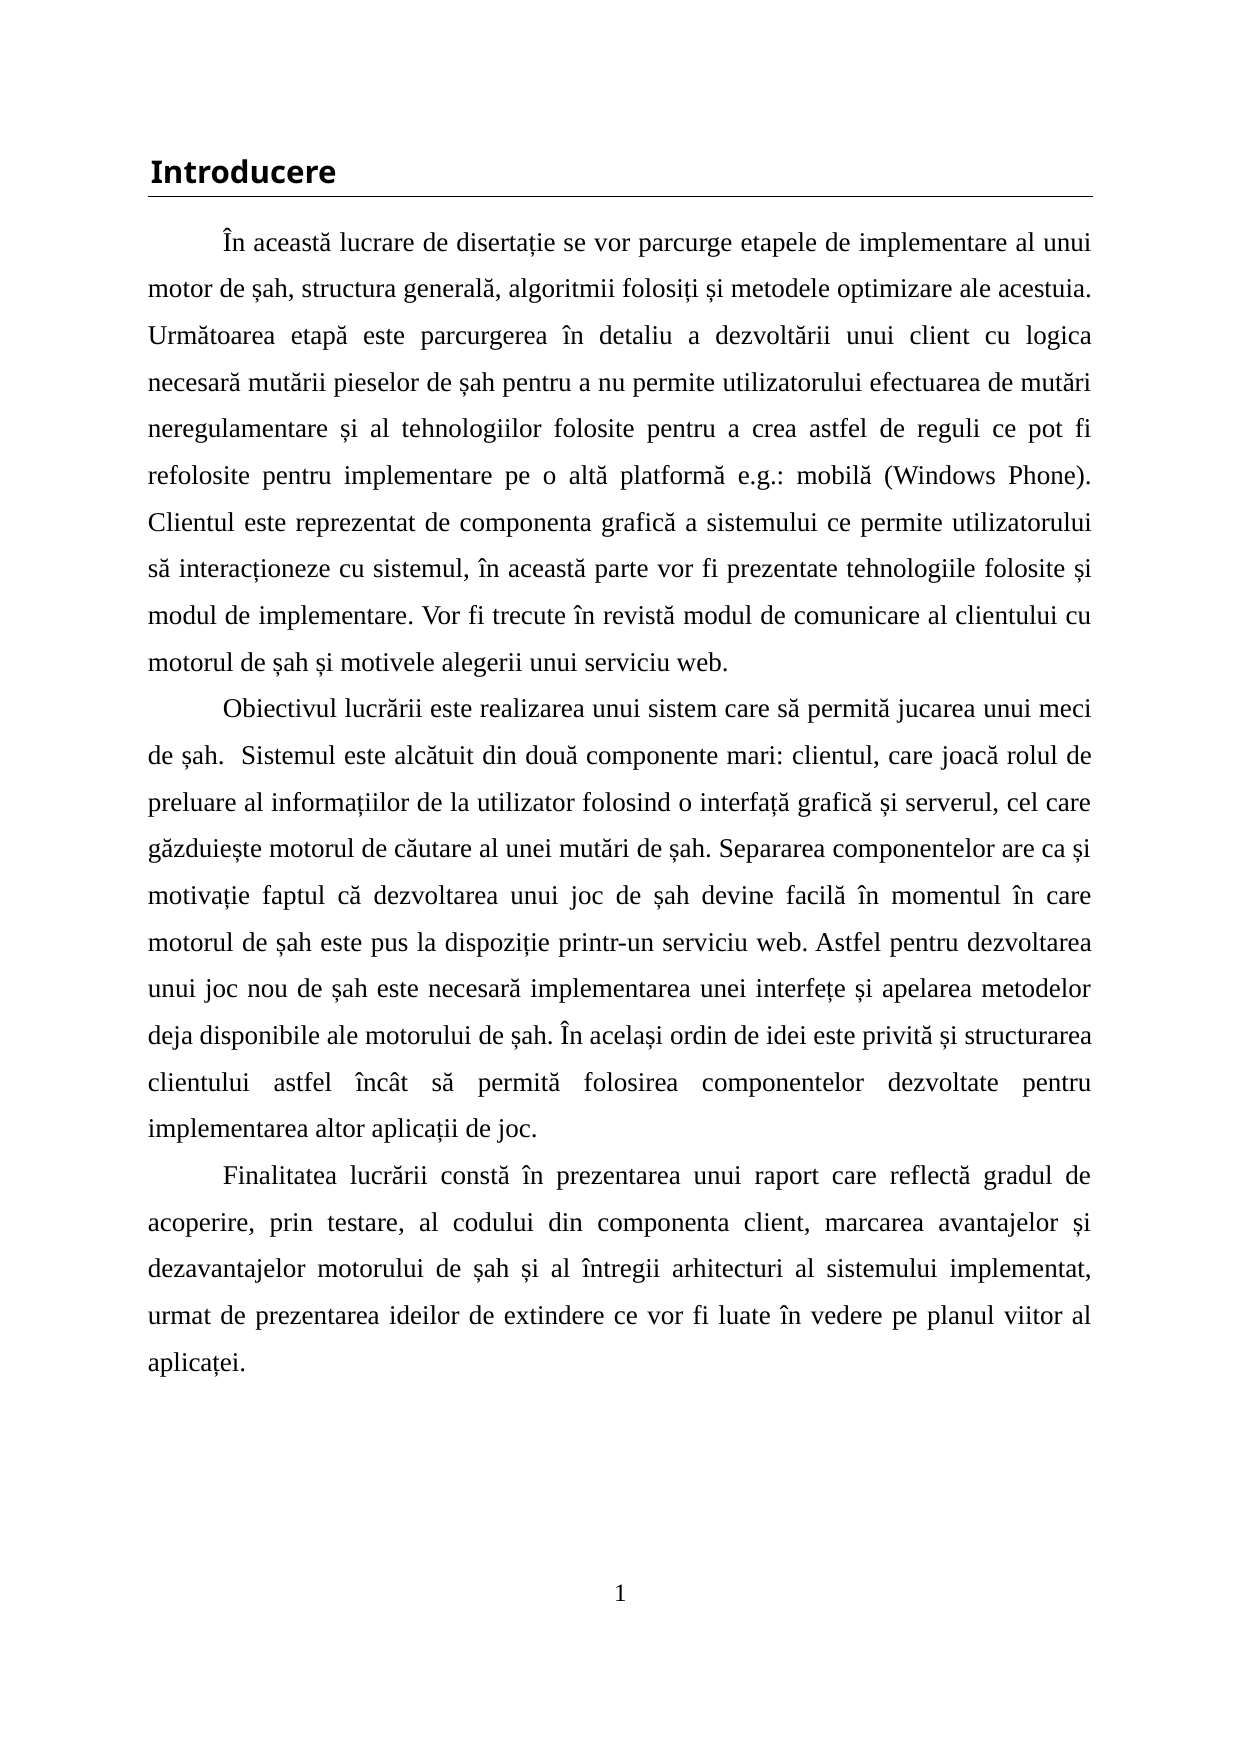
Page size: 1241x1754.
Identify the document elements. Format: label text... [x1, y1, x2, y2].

text Finalitatea lucrării constă în prezentarea unui raport care reflectă gradul de acoperire, prin testare, al codului din componenta client, marcarea avantajelor și dezavantajelor motorului de șah și al întregii arhitecturi al sistemului implementat, urmat de prezentarea ideilor de extindere ce vor fi luate în vedere pe planul viitor al aplicaței. [148, 1159, 1093, 1377]
text Obiectivul lucrării este realizarea unui sistem care să permită jucarea unui meci de șah. Sistemul este alcătuit din două componente mari: clientul, care joacă rolul de preluare al informațiilor de la utilizator folosind o interfață grafică și serverul, cel care găzduiește motorul de căutare al unei mutări de șah. Separarea componentelor are ca și motivație faptul că dezvoltarea unui joc de șah devine facilă în momentul în care motorul de șah este pus la dispoziție printr-un serviciu web. Astfel pentru dezvoltarea unui joc nou de șah este necesară implementarea unei interfețe și apelarea metodelor deja disponibile ale motorului de șah. În același ordin de idei este privită și structurarea clientului astfel încât să permită folosirea componentelor dezvoltate pentru implementarea altor aplicații de joc. [148, 692, 1093, 1143]
text În această lucrare de disertație se vor parcurge etapele de implementare al unui motor de șah, structura generală, algoritmii folosiți și metodele optimizare ale acestuia. Următoarea etapă este parcurgerea în detaliu a dezvoltării unui client cu logica necesară mutării pieselor de șah pentru a nu permite utilizatorului efectuarea de mutări neregulamentare și al tehnologiilor folosite pentru a crea astfel de reguli ce pot fi refolosite pentru implementare pe o altă platformă e.g.: mobilă (Windows Phone). Clientul este reprezentat de componenta grafică a sistemului ce permite utilizatorului să interacționeze cu sistemul, în această parte vor fi prezentate tehnologiile folosite și modul de implementare. Vor fi trecute în revistă modul de comunicare al clientului cu motorul de șah și motivele alegerii unui serviciu web. [148, 226, 1093, 677]
